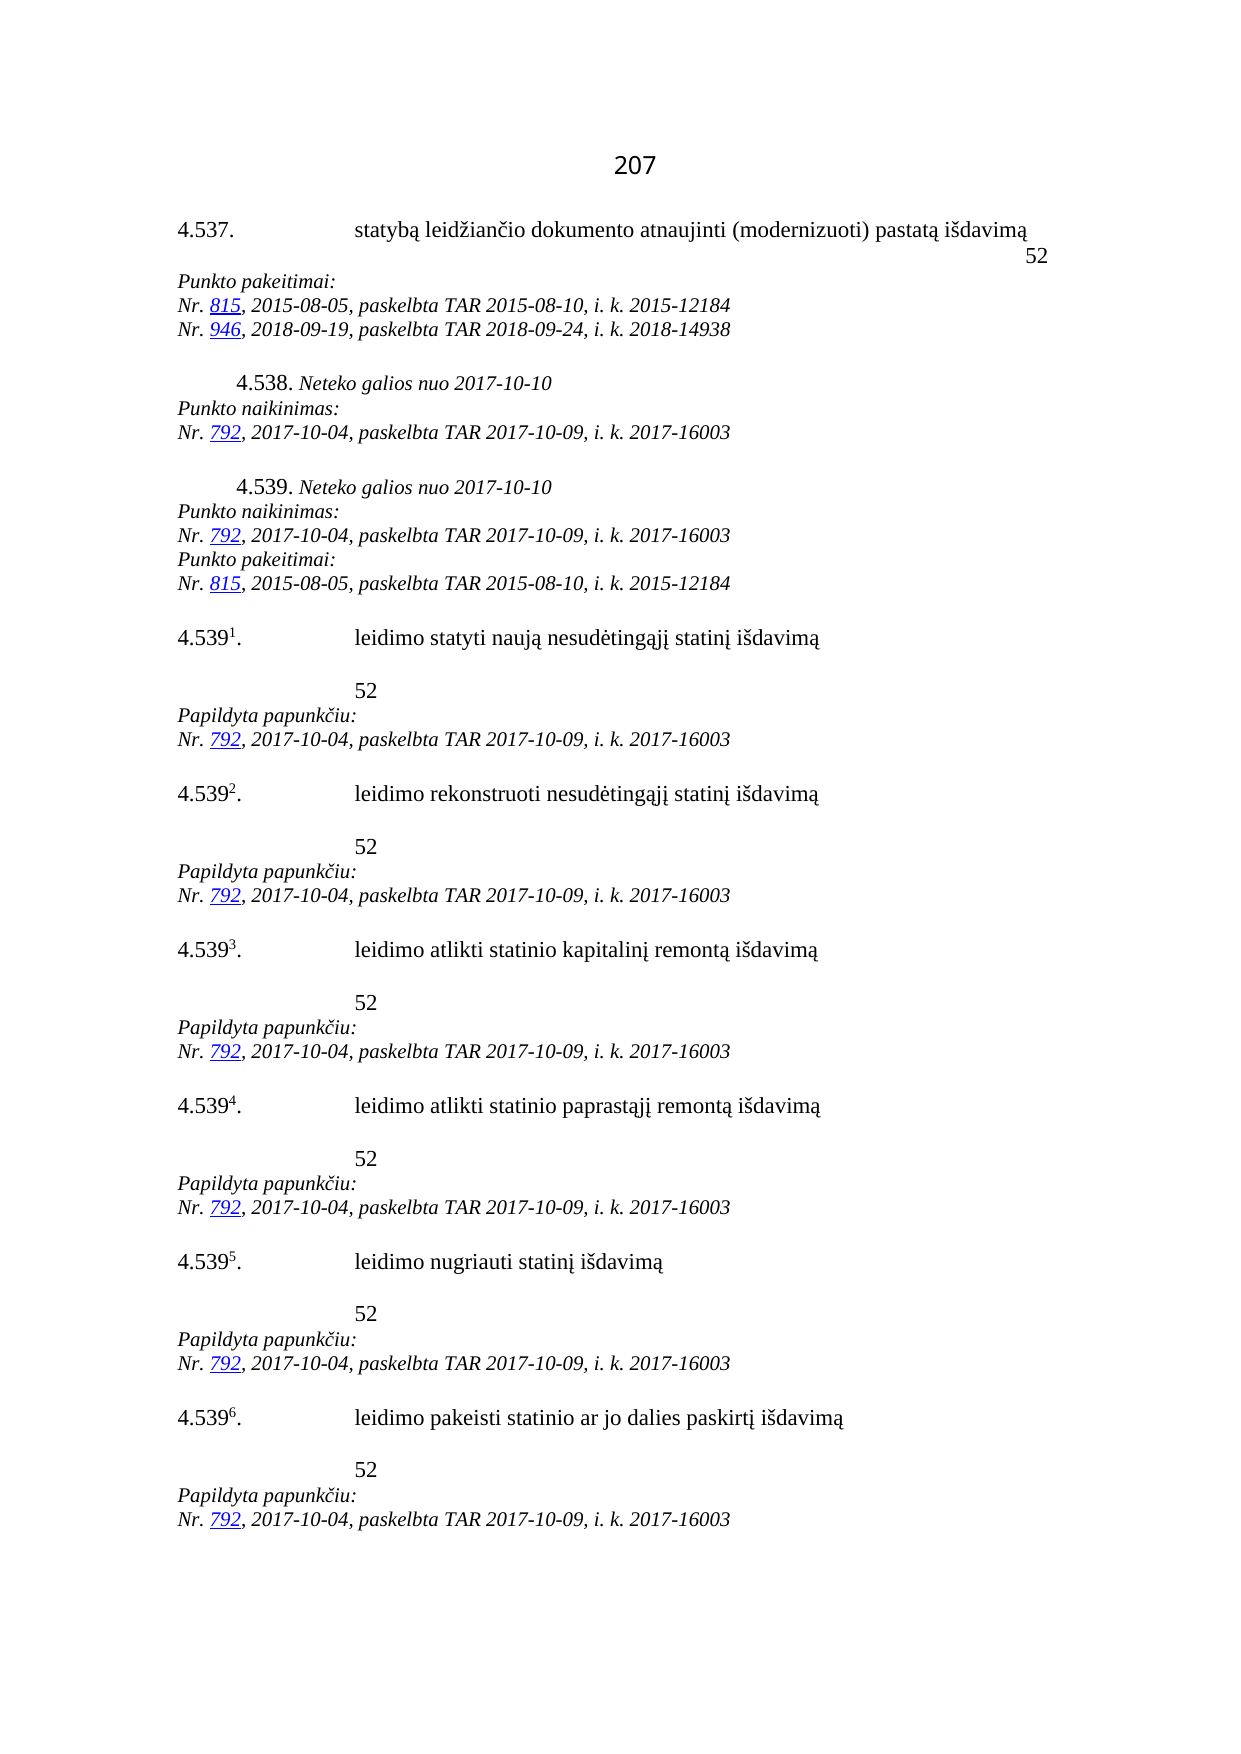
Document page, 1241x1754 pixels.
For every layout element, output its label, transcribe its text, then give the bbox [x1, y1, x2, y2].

text Nr. 792, 2017-10-04, paskelbta TAR 2017-10-09, i. k. 2017-16003 [177, 1351, 1093, 1375]
text 4.5391. leidimo statyti naują nesudėtingąjį statinį išdavimą 52 [177, 624, 945, 703]
text 4.5393. leidimo atlikti statinio kapitalinį remontą išdavimą 52 [177, 936, 945, 1015]
text 4.5394. leidimo atlikti statinio paprastąjį remontą išdavimą 52 [177, 1092, 945, 1171]
text Papildyta papunkčiu: [177, 1327, 1093, 1351]
text Papildyta papunkčiu: [177, 703, 1093, 727]
text 4.5396. leidimo pakeisti statinio ar jo dalies paskirtį išdavimą 52 [177, 1404, 945, 1483]
text Nr. 792, 2017-10-04, paskelbta TAR 2017-10-09, i. k. 2017-16003 [177, 1507, 1093, 1531]
text Punkto pakeitimai: [177, 268, 1093, 293]
text Nr. 792, 2017-10-04, paskelbta TAR 2017-10-09, i. k. 2017-16003 [177, 883, 1093, 907]
text Nr. 792, 2017-10-04, paskelbta TAR 2017-10-09, i. k. 2017-16003 [177, 420, 1093, 444]
text Nr. 946, 2018-09-19, paskelbta TAR 2018-09-24, i. k. 2018-14938 [177, 317, 1093, 341]
text Punkto naikinimas: [177, 499, 1093, 523]
text Papildyta papunkčiu: [177, 1015, 1093, 1039]
text Nr. 815, 2015-08-05, paskelbta TAR 2015-08-10, i. k. 2015-12184 [177, 571, 1093, 595]
text 4.538. Neteko galios nuo 2017-10-10 [177, 369, 1093, 396]
text 4.539. Neteko galios nuo 2017-10-10 [177, 473, 1093, 499]
text Punkto naikinimas: [177, 396, 1093, 420]
text Punkto pakeitimai: [177, 547, 1093, 571]
text 4.5395. leidimo nugriauti statinį išdavimą 52 [177, 1248, 945, 1327]
text Nr. 792, 2017-10-04, paskelbta TAR 2017-10-09, i. k. 2017-16003 [177, 1195, 1093, 1219]
text Papildyta papunkčiu: [177, 859, 1093, 883]
text Papildyta papunkčiu: [177, 1171, 1093, 1195]
text 4.537. statybą leidžiančio dokumento atnaujinti (modernizuoti) pastatą išdavimą 52 [177, 216, 1093, 268]
text 4.5392. leidimo rekonstruoti nesudėtingąjį statinį išdavimą 52 [177, 780, 945, 859]
text Nr. 792, 2017-10-04, paskelbta TAR 2017-10-09, i. k. 2017-16003 [177, 523, 1093, 547]
text Nr. 792, 2017-10-04, paskelbta TAR 2017-10-09, i. k. 2017-16003 [177, 1039, 1093, 1063]
text Papildyta papunkčiu: [177, 1483, 1093, 1507]
text Nr. 792, 2017-10-04, paskelbta TAR 2017-10-09, i. k. 2017-16003 [177, 727, 1093, 751]
text Nr. 815, 2015-08-05, paskelbta TAR 2015-08-10, i. k. 2015-12184 [177, 293, 1093, 317]
